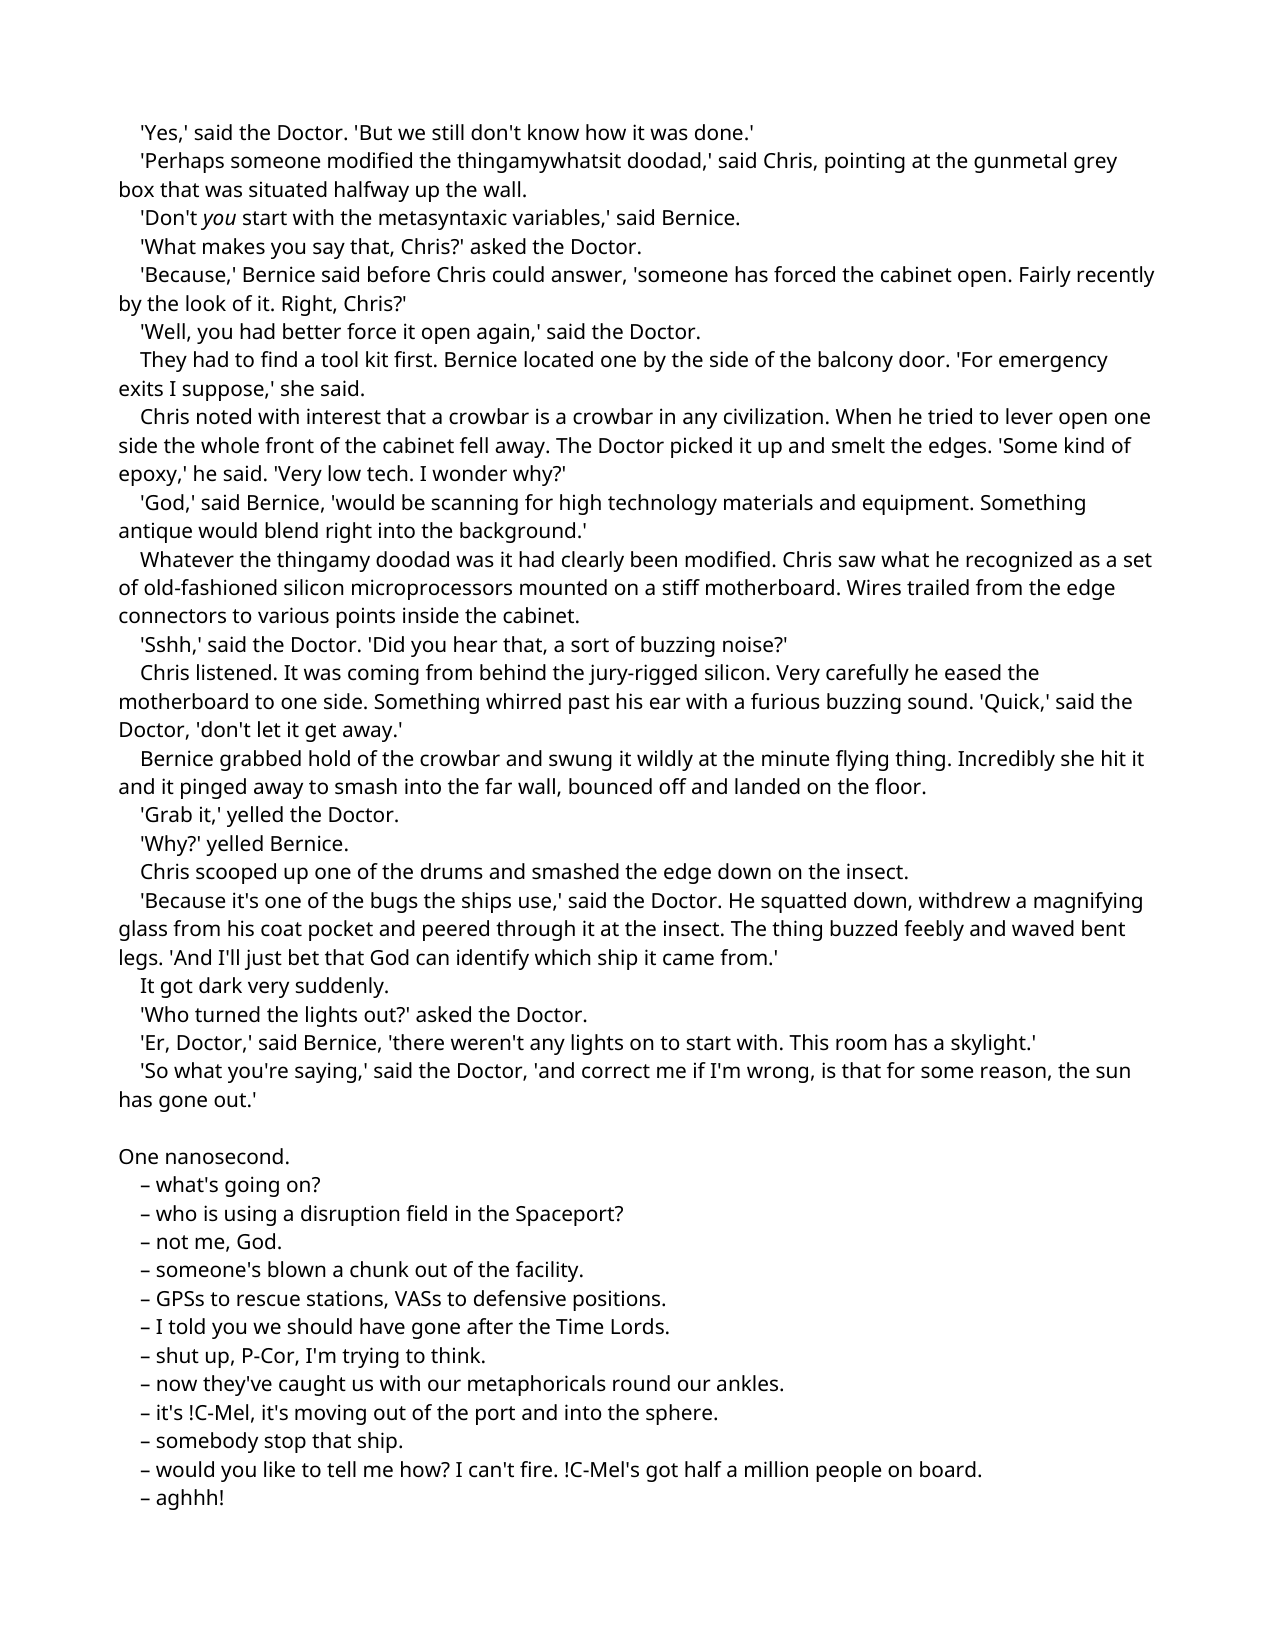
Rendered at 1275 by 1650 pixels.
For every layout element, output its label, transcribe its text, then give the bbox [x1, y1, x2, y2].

text – I told you we should have gone after the Time Lords. [118, 1312, 1157, 1341]
text 'What makes you say that, Chris?' asked the Doctor. [118, 232, 1157, 260]
text 'Don't you start with the metasyntaxic variables,' said Bernice. [118, 203, 1157, 232]
text – somebody stop that ship. [118, 1426, 1157, 1455]
text – it's !C-Mel, it's moving out of the port and into the sphere. [118, 1398, 1157, 1426]
text 'Who turned the lights out?' asked the Doctor. [118, 1000, 1157, 1028]
text Chris noted with interest that a crowbar is a crowbar in any civilization. When he tried to lever open one side the whole front of the cabinet fell away. The Doctor picked it up and smelt the edges. 'Some kind of epoxy,' he said. 'Very low tech. I wonder why?' [118, 402, 1157, 488]
text It got dark very suddenly. [118, 971, 1157, 1000]
text 'Why?' yelled Bernice. [118, 829, 1157, 857]
text Chris listened. It was coming from behind the jury-rigged silicon. Very carefully he eased the motherboard to one side. Something whirred past his ear with a furious buzzing sound. 'Quick,' said the Doctor, 'don't let it get away.' [118, 658, 1157, 744]
text 'Well, you had better force it open again,' said the Doctor. [118, 317, 1157, 346]
text 'Yes,' said the Doctor. 'But we still don't know how it was done.' [118, 118, 1157, 147]
text 'Because,' Bernice said before Chris could answer, 'someone has forced the cabinet open. Fairly recently by the look of it. Right, Chris?' [118, 260, 1157, 317]
text – who is using a disruption field in the Spaceport? [118, 1199, 1157, 1227]
text 'Er, Doctor,' said Bernice, 'there weren't any lights on to start with. This room has a skylight.' [118, 1028, 1157, 1057]
text 'Grab it,' yelled the Doctor. [118, 801, 1157, 829]
text – GPSs to rescue stations, VASs to defensive positions. [118, 1284, 1157, 1312]
text 'Sshh,' said the Doctor. 'Did you hear that, a sort of buzzing noise?' [118, 630, 1157, 658]
text 'Perhaps someone modified the thingamywhatsit doodad,' said Chris, pointing at the gunmetal grey box that was situated halfway up the wall. [118, 147, 1157, 203]
text Chris scooped up one of the drums and smashed the edge down on the insect. [118, 857, 1157, 886]
text One nanosecond. [118, 1142, 1157, 1170]
text – not me, God. [118, 1227, 1157, 1256]
text – now they've caught us with our metaphoricals round our ankles. [118, 1369, 1157, 1398]
text – shut up, P-Cor, I'm trying to think. [118, 1341, 1157, 1369]
text – someone's blown a chunk out of the facility. [118, 1256, 1157, 1284]
text – aghhh! [118, 1483, 1157, 1512]
text – would you like to tell me how? I can't fire. !C-Mel's got half a million people on board. [118, 1455, 1157, 1483]
text 'So what you're saying,' said the Doctor, 'and correct me if I'm wrong, is that for some reason, the sun has gone out.' [118, 1057, 1157, 1113]
text Whatever the thingamy doodad was it had clearly been modified. Chris saw what he recognized as a set of old-fashioned silicon microprocessors mounted on a stiff motherboard. Wires trailed from the edge connectors to various points inside the cabinet. [118, 545, 1157, 630]
text 'God,' said Bernice, 'would be scanning for high technology materials and equipment. Something antique would blend right into the background.' [118, 488, 1157, 545]
text Bernice grabbed hold of the crowbar and swung it wildly at the minute flying thing. Incredibly she hit it and it pinged away to smash into the far wall, bounced off and landed on the floor. [118, 744, 1157, 801]
text – what's going on? [118, 1170, 1157, 1199]
text 'Because it's one of the bugs the ships use,' said the Doctor. He squatted down, withdrew a magnifying glass from his coat pocket and peered through it at the insect. The thing buzzed feebly and waved bent legs. 'And I'll just bet that God can identify which ship it came from.' [118, 886, 1157, 971]
text They had to find a tool kit first. Bernice located one by the side of the balcony door. 'For emergency exits I suppose,' she said. [118, 346, 1157, 402]
